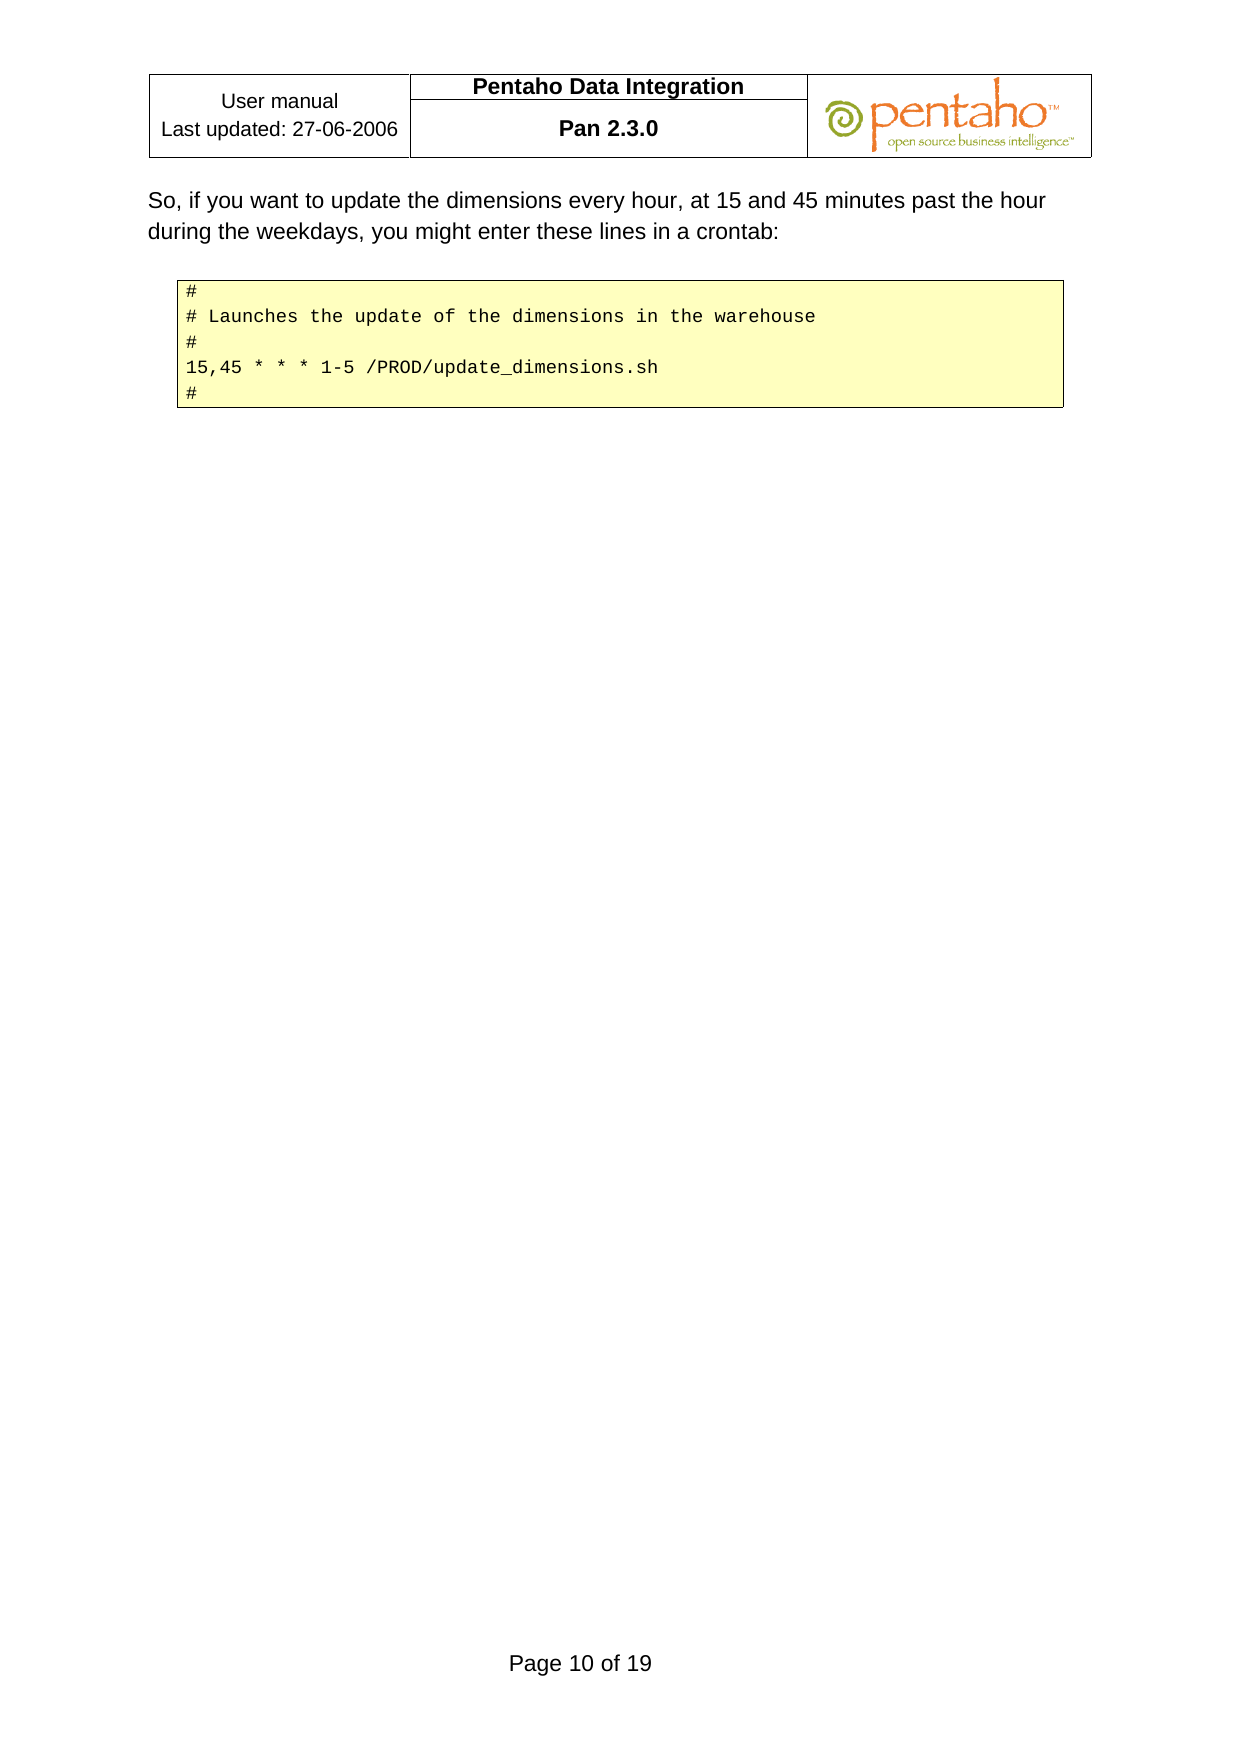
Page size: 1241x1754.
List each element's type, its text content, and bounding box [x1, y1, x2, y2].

text # [178, 331, 1063, 354]
text So, if you want to update the dimensions every hour, at 15 and 45 minutes past the hour during the weekdays, you might enter these lines in a crontab: [148, 188, 1092, 244]
text # Launches the update of the dimensions in the warehouse [178, 305, 1063, 328]
text # [178, 281, 1063, 303]
text # [178, 381, 1063, 407]
text 15,45 * * * 1-5 /PROD/update_dimensions.sh [178, 356, 1063, 379]
